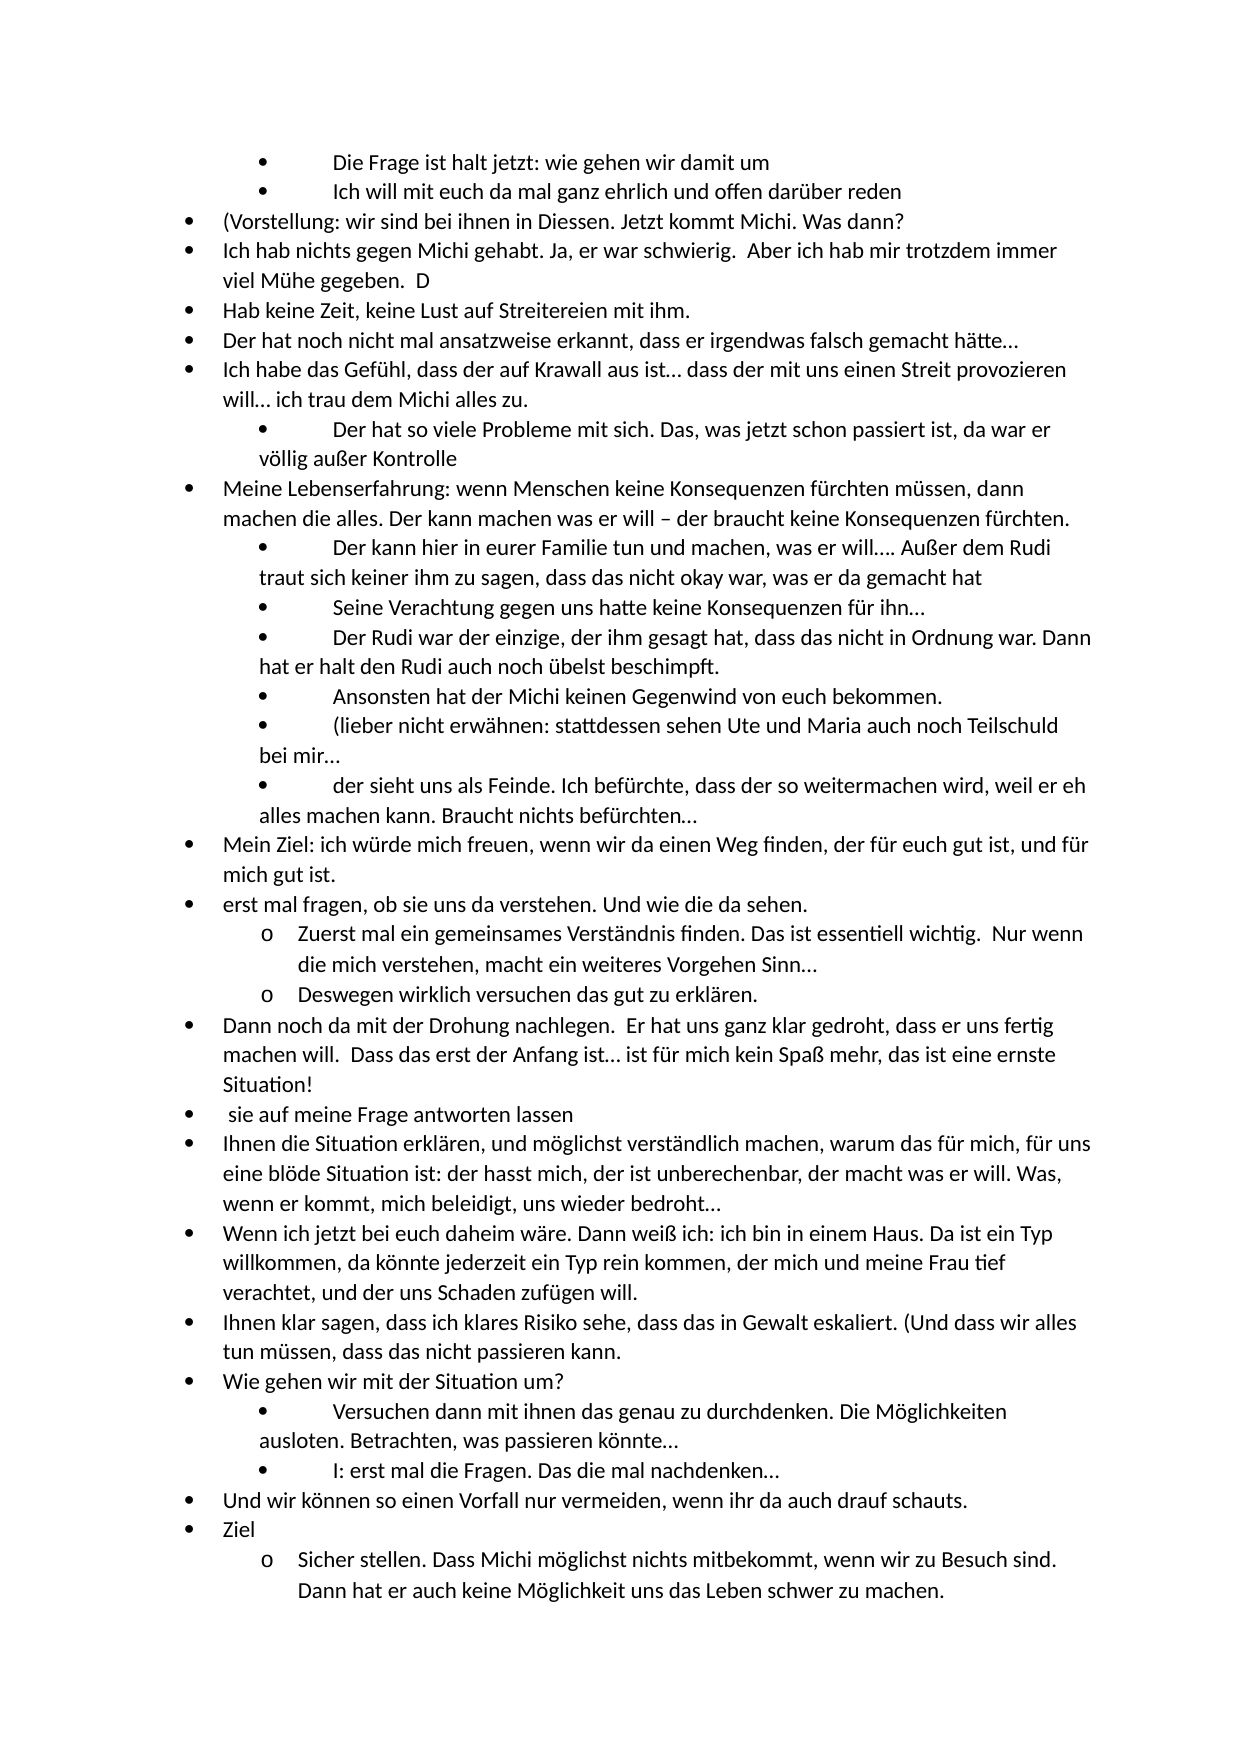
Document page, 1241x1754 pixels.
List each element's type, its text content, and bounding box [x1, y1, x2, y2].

list Versuchen dann mit ihnen das genau zu durchdenken. Die Möglichkeiten ausloten. Betrachten, was passieren könnte… [259, 1397, 1093, 1454]
list Deswegen wirklich versuchen das gut zu erklären. [260, 980, 1093, 1009]
list erst mal fragen, ob sie uns da verstehen. Und wie die da sehen. [185, 890, 1093, 918]
list sie auf meine Frage antworten lassen [185, 1100, 1093, 1128]
list Hab keine Zeit, keine Lust auf Streitereien mit ihm. [185, 296, 1093, 324]
list Der Rudi war der einzige, der ihm gesagt hat, dass das nicht in Ordnung war. Dann hat er halt den Rudi auch noch übelst beschimpft. [259, 623, 1093, 680]
list Wie gehen wir mit der Situation um? [185, 1367, 1093, 1395]
list Und wir können so einen Vorfall nur vermeiden, wenn ihr da auch drauf schauts. [185, 1486, 1093, 1514]
list Der hat so viele Probleme mit sich. Das, was jetzt schon passiert ist, da war er völlig außer Kontrolle [259, 415, 1093, 472]
list Sicher stellen. Dass Michi möglichst nichts mitbekommt, wenn wir zu Besuch sind. Dann hat er auch keine Möglichkeit uns das Leben schwer zu machen. [260, 1545, 1093, 1604]
list Meine Lebenserfahrung: wenn Menschen keine Konsequenzen fürchten müssen, dann machen die alles. Der kann machen was er will – der braucht keine Konsequenzen fürchten. [185, 474, 1093, 532]
list Ihnen klar sagen, dass ich klares Risiko sehe, dass das in Gewalt eskaliert. (Und dass wir alles tun müssen, dass das nicht passieren kann. [185, 1308, 1093, 1365]
list I: erst mal die Fragen. Das die mal nachdenken… [259, 1456, 1093, 1484]
list Der hat noch nicht mal ansatzweise erkannt, dass er irgendwas falsch gemacht hätte… [185, 326, 1093, 354]
list Zuerst mal ein gemeinsames Verständnis finden. Das ist essentiell wichtig. Nur wenn die mich verstehen, macht ein weiteres Vorgehen Sinn… [260, 919, 1093, 978]
list der sieht uns als Feinde. Ich befürchte, dass der so weitermachen wird, weil er eh alles machen kann. Braucht nichts befürchten… [259, 771, 1093, 829]
list Mein Ziel: ich würde mich freuen, wenn wir da einen Weg finden, der für euch gut ist, und für mich gut ist. [185, 830, 1093, 888]
list Wenn ich jetzt bei euch daheim wäre. Dann weiß ich: ich bin in einem Haus. Da ist ein Typ willkommen, da könnte jederzeit ein Typ rein kommen, der mich und meine Frau tief verachtet, und der uns Schaden zufügen will. [185, 1219, 1093, 1306]
list Ziel [185, 1516, 1093, 1543]
list Ich hab nichts gegen Michi gehabt. Ja, er war schwierig. Aber ich hab mir trotzdem immer viel Mühe gegeben. D [185, 237, 1093, 294]
list Ich will mit euch da mal ganz ehrlich und offen darüber reden [259, 177, 1093, 205]
list Der kann hier in eurer Familie tun und machen, was er will…. Außer dem Rudi traut sich keiner ihm zu sagen, dass das nicht okay war, was er da gemacht hat [259, 533, 1093, 591]
list Dann noch da mit der Drohung nachlegen. Er hat uns ganz klar gedroht, dass er uns fertig machen will. Dass das erst der Anfang ist… ist für mich kein Spaß mehr, das ist eine ernste Situation! [185, 1011, 1093, 1098]
list Ich habe das Gefühl, dass der auf Krawall aus ist… dass der mit uns einen Streit provozieren will… ich trau dem Michi alles zu. [185, 355, 1093, 413]
list Ihnen die Situation erklären, und möglichst verständlich machen, warum das für mich, für uns eine blöde Situation ist: der hasst mich, der ist unberechenbar, der macht was er will. Was, wenn er kommt, mich beleidigt, uns wieder bedroht… [185, 1129, 1093, 1217]
list Seine Verachtung gegen uns hatte keine Konsequenzen für ihn… [259, 593, 1093, 621]
list Die Frage ist halt jetzt: wie gehen wir damit um [259, 148, 1093, 176]
list (Vorstellung: wir sind bei ihnen in Diessen. Jetzt kommt Michi. Was dann? [185, 207, 1093, 235]
list (lieber nicht erwähnen: stattdessen sehen Ute und Maria auch noch Teilschuld bei mir… [259, 712, 1093, 769]
list Ansonsten hat der Michi keinen Gegenwind von euch bekommen. [259, 682, 1093, 710]
